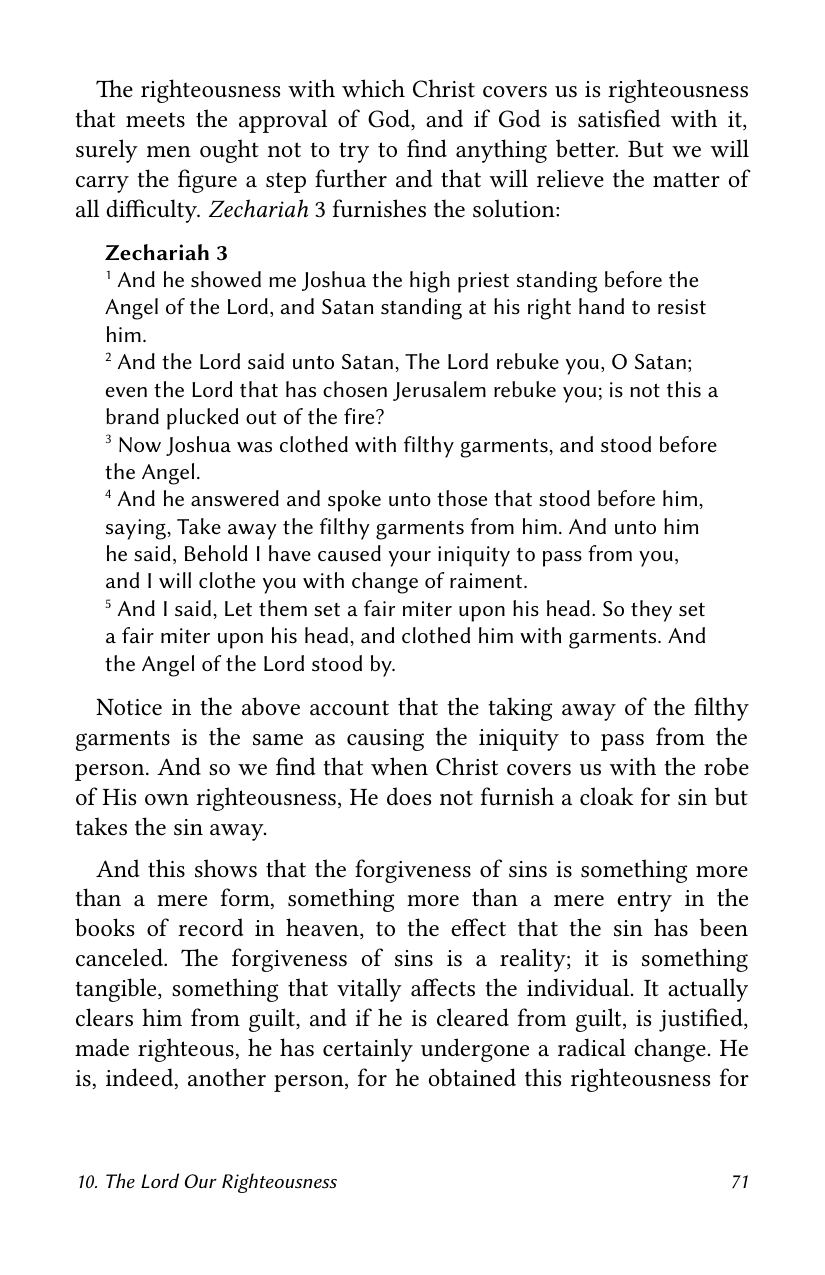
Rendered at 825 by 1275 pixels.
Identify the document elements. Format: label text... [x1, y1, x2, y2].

text 3 Now Joshua was clothed with filthy garments, and stood before the Angel. [105, 431, 720, 485]
text 5 And I said, Let them set a fair miter upon his head. So they set a fair miter upon his head, and clothed him with garments. And the Angel of the Lord stood by. [105, 596, 720, 677]
text 4 And he answered and spoke unto those that stood before him, saying, Take away the filthy garments from him. And unto him he said, Behold I have caused your iniquity to pass from you, and I will clothe you with change of raiment. [105, 486, 720, 594]
text The righteousness with which Christ covers us is righteousness that meets the approval of God, and if God is satisfied with it, surely men ought not to try to find anything better. But we will carry the figure a step further and that will relieve the matter of all difficulty. Zechariah 3 furnishes the solution: [75, 75, 750, 223]
text 2 And the Lord said unto Satan, The Lord rebuke you, O Satan; even the Lord that has chosen Jerusalem rebuke you; is not this a brand plucked out of the fire? [105, 349, 720, 430]
text 1 And he showed me Joshua the high priest standing before the Angel of the Lord, and Satan standing at his right hand to resist him. [105, 267, 720, 348]
text And this shows that the forgiveness of sins is something more than a mere form, something more than a mere entry in the books of record in heaven, to the effect that the sin has been canceled. The forgiveness of sins is a reality; it is something tangible, something that vitally affects the individual. It actually clears him from guilt, and if he is cleared from guilt, is justified, made righteous, he has certainly undergone a radical change. He is, indeed, another person, for he obtained this righteousness for [75, 854, 750, 1092]
text Zechariah 3 [105, 239, 750, 266]
text Notice in the above account that the taking away of the filthy garments is the same as causing the iniquity to pass from the person. And so we find that when Christ covers us with the robe of His own righteousness, He does not furnish a cloak for sin but takes the sin away. [75, 693, 750, 841]
